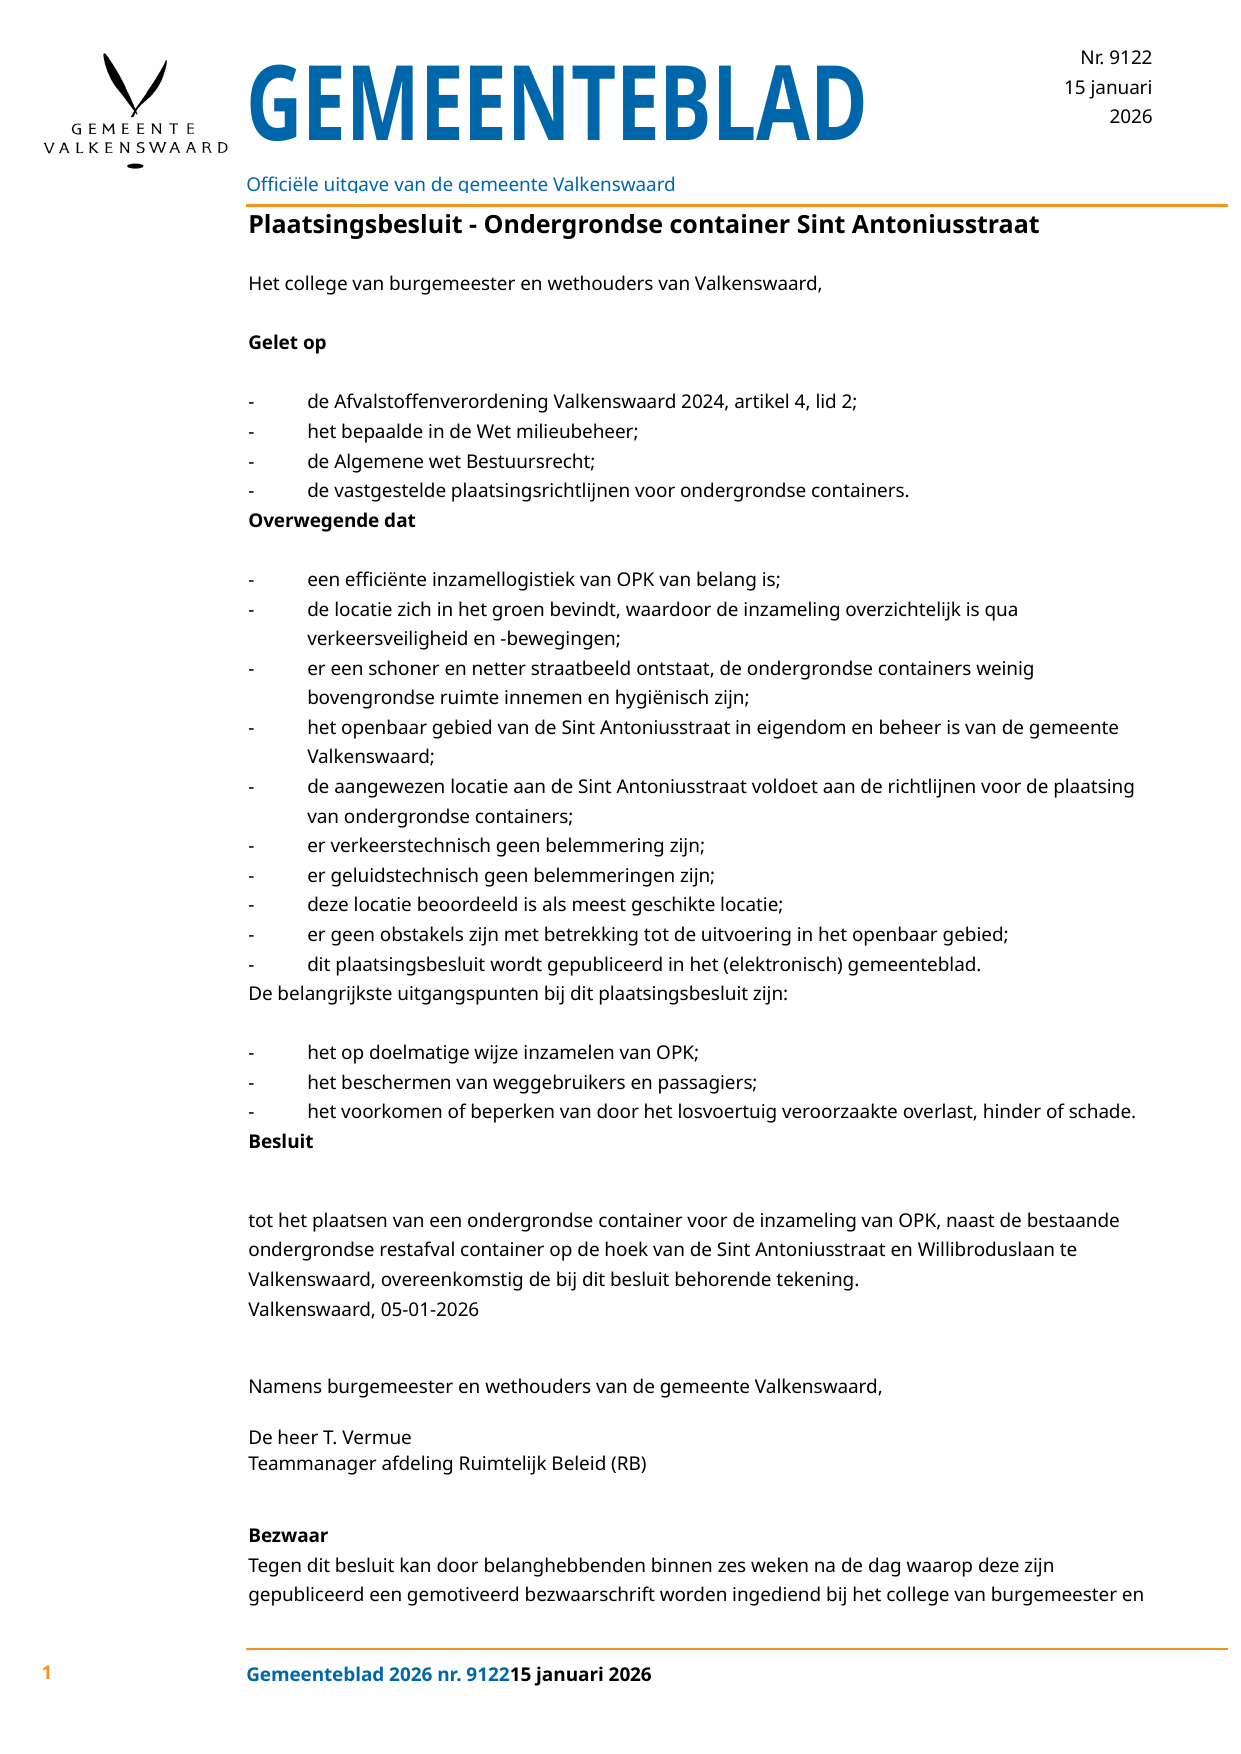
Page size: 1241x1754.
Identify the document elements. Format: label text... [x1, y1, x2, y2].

picture [41, 47, 231, 172]
text Gelet op [248, 329, 1152, 355]
text De heer T. Vermue [248, 1424, 1152, 1450]
text Bezwaar [248, 1522, 1152, 1548]
text Namens burgemeester en wethouders van de gemeente Valkenswaard, [248, 1373, 1152, 1399]
text Het college van burgemeester en wethouders van Valkenswaard, [248, 270, 1152, 296]
list er een schoner en netter straatbeeld ontstaat, de ondergrondse containers weinig bovengrondse ruimte innemen en hygiënisch zijn; [248, 655, 1152, 710]
list er geen obstakels zijn met betrekking tot de uitvoering in het openbaar gebied; [248, 921, 1152, 947]
text Besluit [248, 1128, 1152, 1154]
text tot het plaatsen van een ondergrondse container voor de inzameling van OPK, naast de bestaande ondergrondse restafval container op de hoek van de Sint Antoniusstraat en Willibroduslaan te Valkenswaard, overeenkomstig de bij dit besluit behorende tekening. [248, 1207, 1152, 1292]
list de Afvalstoffenverordening Valkenswaard 2024, artikel 4, lid 2; [248, 389, 1152, 414]
text Overwegende dat [248, 507, 1152, 533]
list het beschermen van weggebruikers en passagiers; [248, 1069, 1152, 1095]
text De belangrijkste uitgangspunten bij dit plaatsingsbesluit zijn: [248, 980, 1152, 1006]
list de vastgestelde plaatsingsrichtlijnen voor ondergrondse containers. [248, 477, 1152, 503]
list het op doelmatige wijze inzamelen van OPK; [248, 1039, 1152, 1065]
list de Algemene wet Bestuursrecht; [248, 448, 1152, 473]
list de aangewezen locatie aan de Sint Antoniusstraat voldoet aan de richtlijnen voor de plaatsing van ondergrondse containers; [248, 773, 1152, 828]
text Teammanager afdeling Ruimtelijk Beleid (RB) [248, 1450, 1152, 1476]
list deze locatie beoordeeld is als meest geschikte locatie; [248, 892, 1152, 917]
text Plaatsingsbesluit - Ondergrondse container Sint Antoniusstraat [248, 207, 1152, 241]
list een efficiënte inzamellogistiek van OPK van belang is; [248, 566, 1152, 592]
list er geluidstechnisch geen belemmeringen zijn; [248, 862, 1152, 888]
list het bepaalde in de Wet milieubeheer; [248, 418, 1152, 444]
text Tegen dit besluit kan door belanghebbenden binnen zes weken na de dag waarop deze zijn gepubliceerd een gemotiveerd bezwaarschrift worden ingediend bij het college van burgemeester en [248, 1552, 1152, 1607]
text Valkenswaard, 05-01-2026 [248, 1296, 1152, 1322]
list het openbaar gebied van de Sint Antoniusstraat in eigendom en beheer is van de gemeente Valkenswaard; [248, 714, 1152, 769]
list er verkeerstechnisch geen belemmering zijn; [248, 832, 1152, 858]
list de locatie zich in het groen bevindt, waardoor de inzameling overzichtelijk is qua verkeersveiligheid en -bewegingen; [248, 596, 1152, 651]
list dit plaatsingsbesluit wordt gepubliceerd in het (elektronisch) gemeenteblad. [248, 951, 1152, 976]
list het voorkomen of beperken van door het losvoertuig veroorzaakte overlast, hinder of schade. [248, 1099, 1152, 1124]
